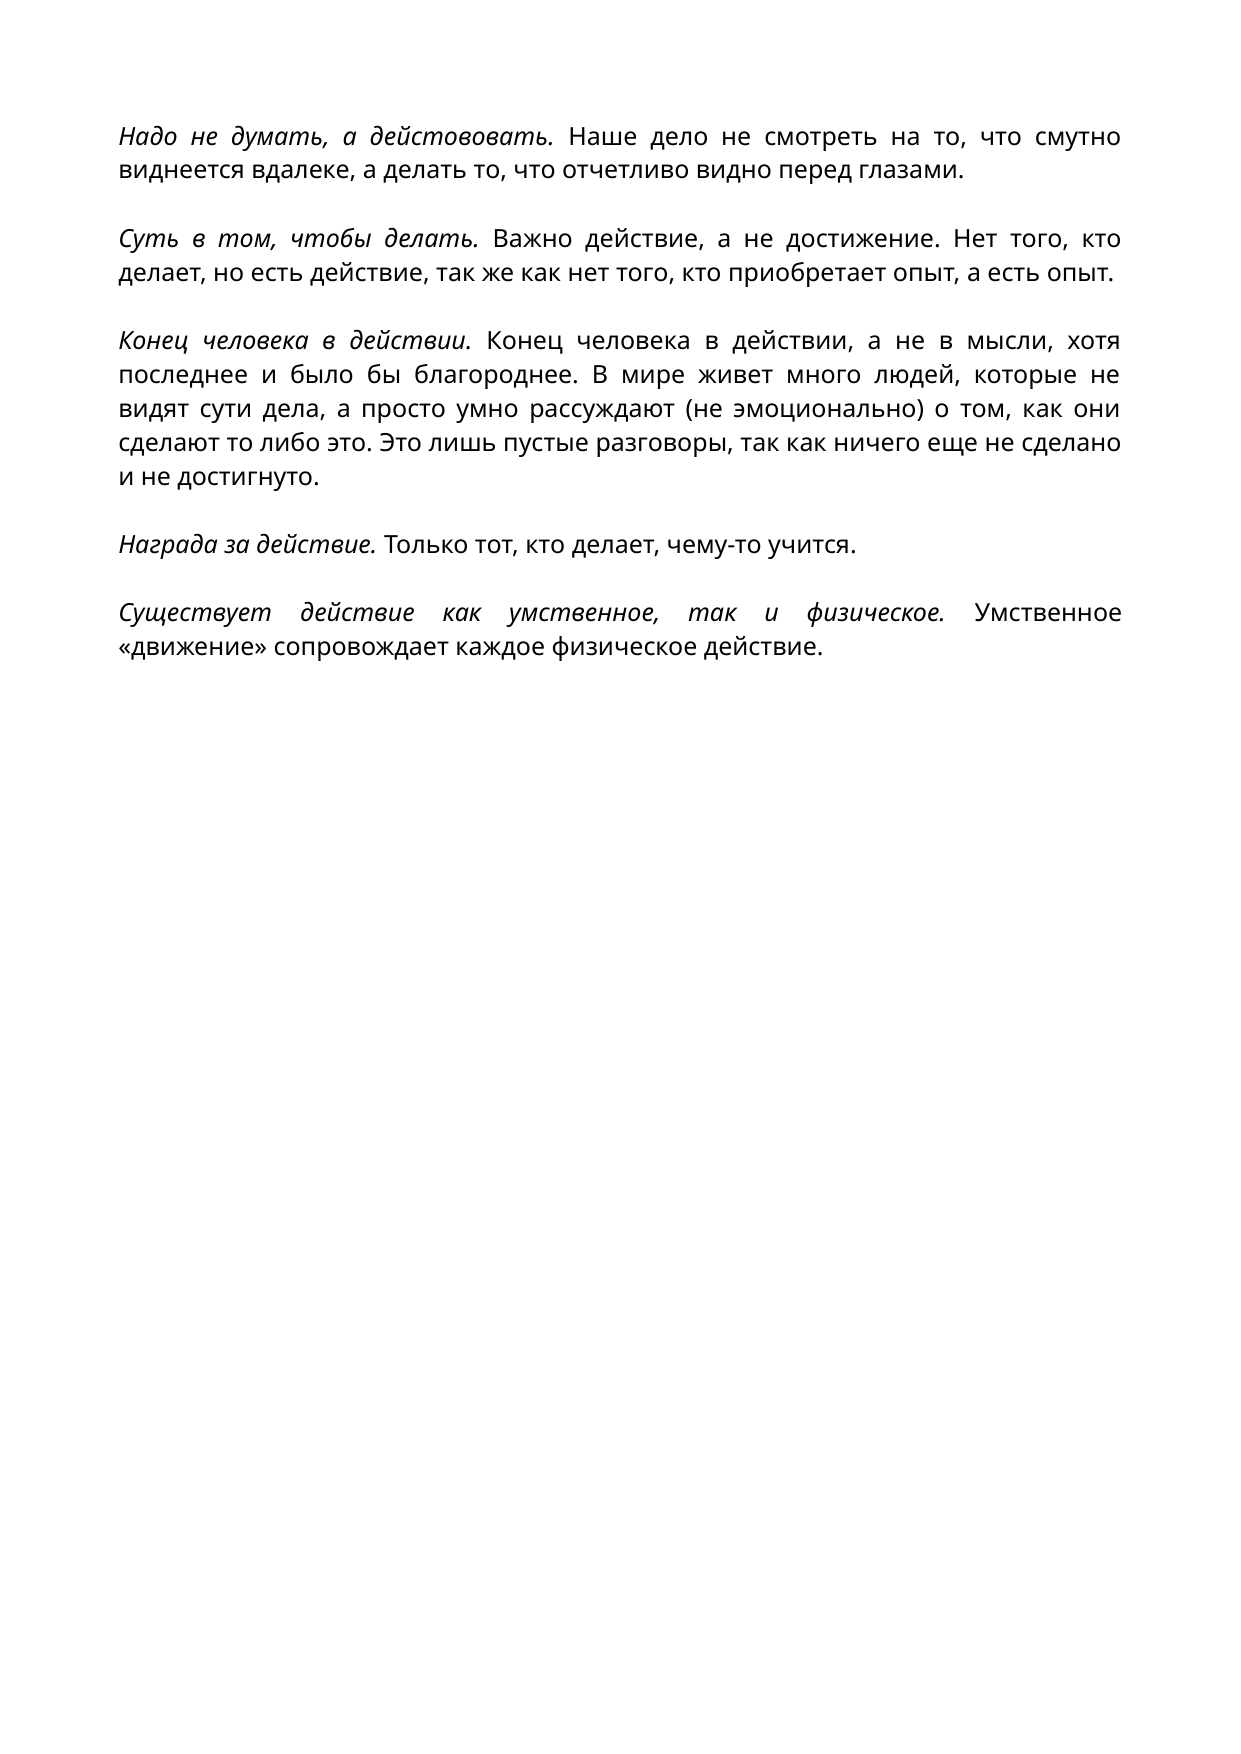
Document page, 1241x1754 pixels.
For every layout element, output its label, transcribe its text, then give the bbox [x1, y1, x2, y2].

text Конец человека в действии. Конец человека в действии, а не в мысли, хотя последнее и было бы благороднее. В мире живет много людей, которые не видят сути дела, а просто умно рассуждают (не эмоционально) о том, как они сделают то либо это. Это лишь пустые разговоры, так как ничего еще не сделано и не достигнуто. [118, 322, 1122, 493]
text Суть в том, чтобы делать. Важно действие, а не достижение. Нет того, кто делает, но есть действие, так же как нет того, кто приобретает опыт, а есть опыт. [118, 220, 1122, 288]
text Награда за действие. Только тот, кто делает, чему-то учится. [118, 527, 1122, 561]
text Существует действие как умственное, так и физическое. Умственное «движение» сопровождает каждое физическое действие. [118, 595, 1122, 663]
text Надо не думать, а дейстововать. Наше дело не смотреть на то, что смутно виднеется вдалеке, а делать то, что отчетливо видно перед глазами. [118, 118, 1122, 186]
